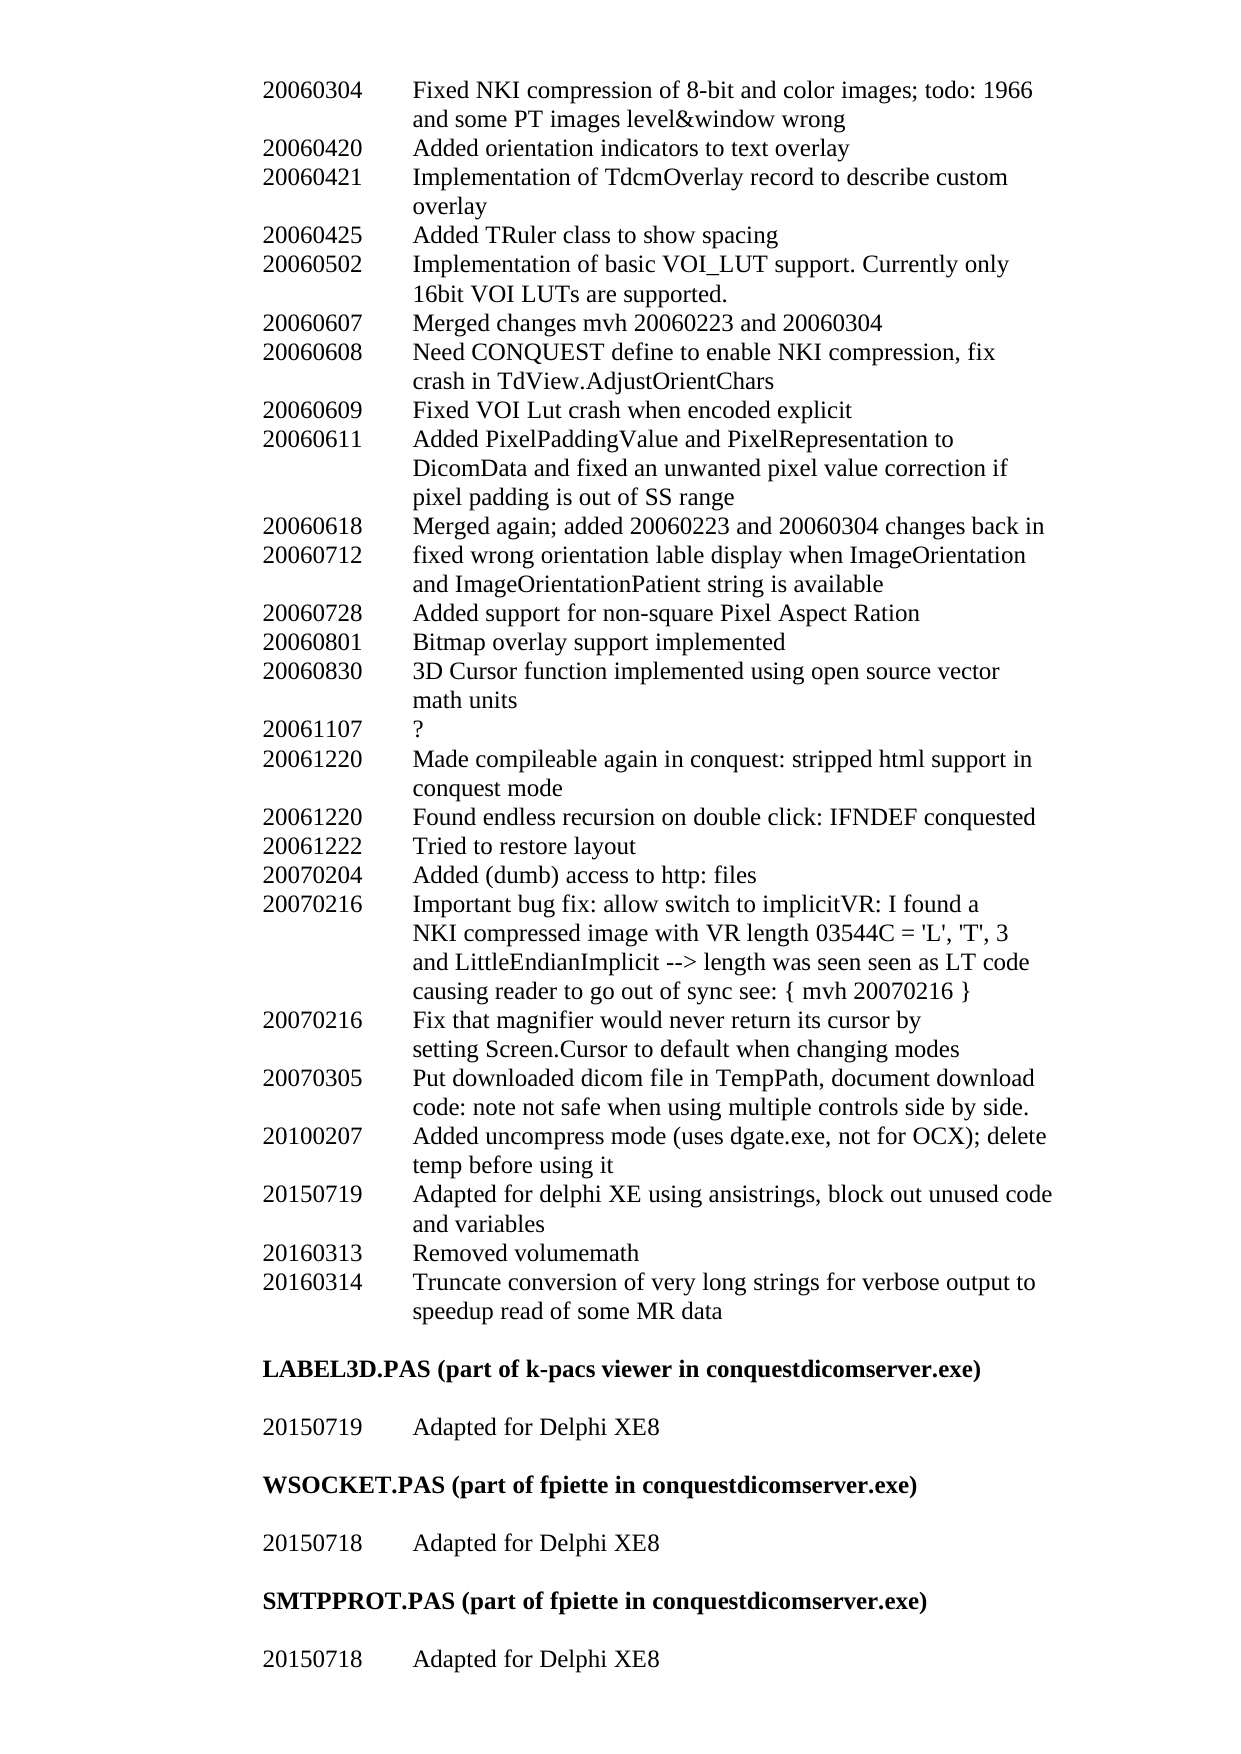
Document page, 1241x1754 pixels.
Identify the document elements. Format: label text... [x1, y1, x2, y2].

text 20150718 Adapted for Delphi XE8 [262, 1644, 1053, 1673]
text 20150718 Adapted for Delphi XE8 [262, 1528, 1053, 1557]
text 20060425 Added TRuler class to show spacing [262, 220, 1053, 249]
text LABEL3D.PAS (part of k-pacs viewer in conquestdicomserver.exe) [187, 1354, 1053, 1383]
text 20060618 Merged again; added 20060223 and 20060304 changes back in [262, 511, 1053, 540]
text 20060502 Implementation of basic VOI_LUT support. Currently only 16bit VOI LUTs are supported. [262, 249, 1053, 307]
text WSOCKET.PAS (part of fpiette in conquestdicomserver.exe) [187, 1470, 1053, 1499]
text 20060607 Merged changes mvh 20060223 and 20060304 [262, 307, 1053, 337]
text 20060728 Added support for non-square Pixel Aspect Ration [262, 598, 1053, 627]
text 20070204 Added (dumb) access to http: files [262, 860, 1053, 889]
text 20061222 Tried to restore layout [262, 831, 1053, 860]
text 20070216 Important bug fix: allow switch to implicitVR: I found a [262, 889, 1053, 918]
text and LittleEndianImplicit --> length was seen seen as LT code [337, 947, 1053, 976]
text 20070305 Put downloaded dicom file in TempPath, document download code: note not safe when using multiple controls side by side. [262, 1063, 1053, 1121]
text 20060304 Fixed NKI compression of 8-bit and color images; todo: 1966 and some PT images level&window wrong [262, 75, 1053, 133]
text 20100207 Added uncompress mode (uses dgate.exe, not for OCX); delete temp before using it [262, 1121, 1053, 1179]
text 20061107 ? [262, 714, 1053, 743]
text 20150719 Adapted for delphi XE using ansistrings, block out unused code and variables [262, 1179, 1053, 1237]
text 20160314 Truncate conversion of very long strings for verbose output to speedup read of some MR data [262, 1267, 1053, 1354]
text 20060421 Implementation of TdcmOverlay record to describe custom overlay [262, 162, 1053, 220]
text 20060611 Added PixelPaddingValue and PixelRepresentation to DicomData and fixed an unwanted pixel value correction if pixel padding is out of SS range [262, 424, 1053, 511]
text NKI compressed image with VR length 03544C = 'L', 'T', 3 [337, 918, 1053, 947]
text 20060712 fixed wrong orientation lable display when ImageOrientation and ImageOrientationPatient string is available [262, 540, 1053, 598]
text 20150719 Adapted for Delphi XE8 [262, 1412, 1053, 1441]
text setting Screen.Cursor to default when changing modes [337, 1034, 1053, 1063]
text 20060830 3D Cursor function implemented using open source vector math units [262, 656, 1053, 714]
text 20061220 Made compileable again in conquest: stripped html support in conquest mode [262, 743, 1053, 802]
text 20060608 Need CONQUEST define to enable NKI compression, fix crash in TdView.AdjustOrientChars [262, 337, 1053, 395]
text 20160313 Removed volumemath [262, 1237, 1053, 1267]
text 20061220 Found endless recursion on double click: IFNDEF conquested [262, 802, 1053, 831]
text 20060609 Fixed VOI Lut crash when encoded explicit [262, 395, 1053, 424]
text SMTPPROT.PAS (part of fpiette in conquestdicomserver.exe) [187, 1586, 1053, 1615]
text 20060801 Bitmap overlay support implemented [262, 627, 1053, 656]
text causing reader to go out of sync see: { mvh 20070216 } [337, 976, 1053, 1005]
text 20060420 Added orientation indicators to text overlay [262, 133, 1053, 162]
text 20070216 Fix that magnifier would never return its cursor by [262, 1005, 1053, 1034]
